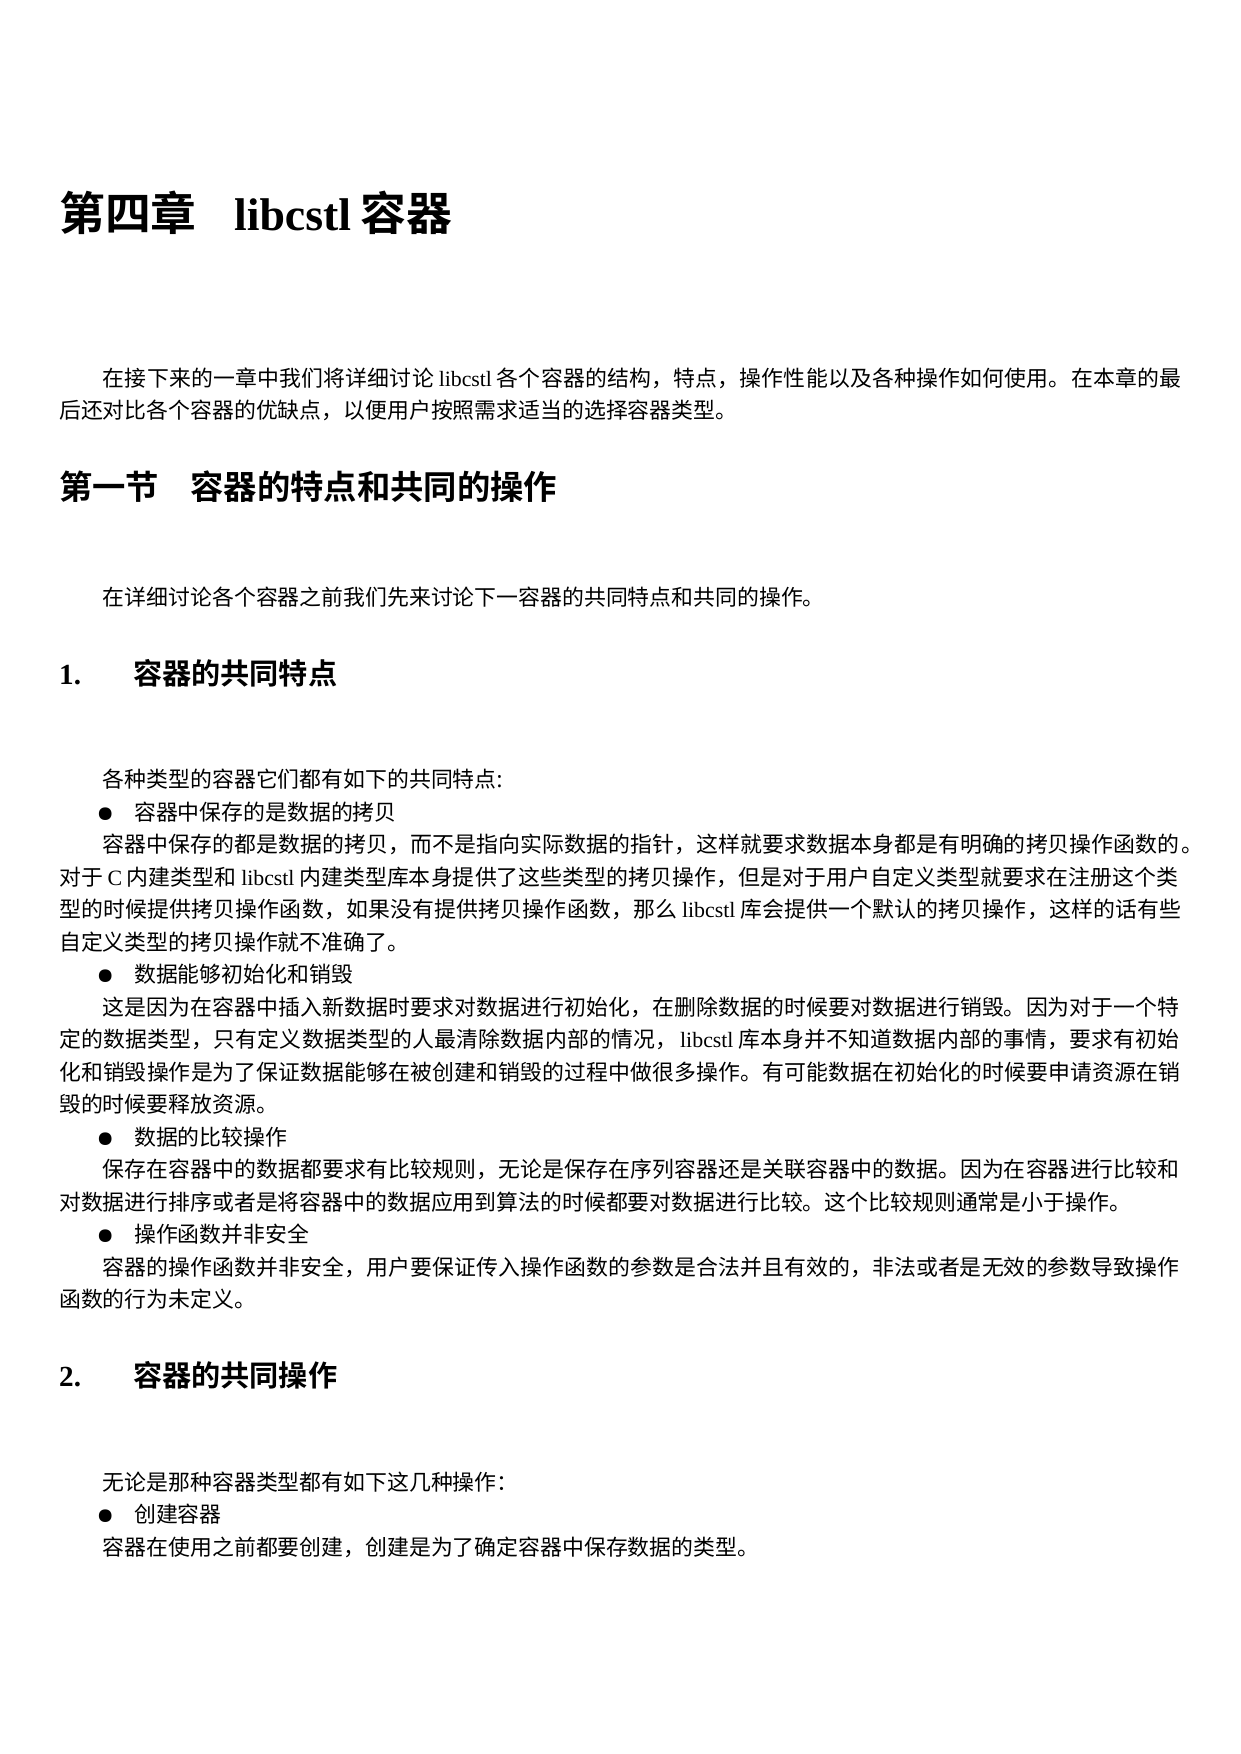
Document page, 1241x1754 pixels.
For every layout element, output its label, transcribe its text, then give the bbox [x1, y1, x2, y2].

subtitle libcstl容器 [59, 162, 1181, 259]
text 在接下来的一章中我们将详细讨论libcstl各个容器的结构，特点，操作性能以及各种操作如何使用。在本章的最后还对比各个容器的优缺点，以便用户按照需求适当的选择容器类型。 [59, 360, 1181, 425]
subtitle 容器的共同特点 [59, 639, 1181, 704]
text 无论是那种容器类型都有如下这几种操作： [59, 1464, 1181, 1497]
text 容器中保存的都是数据的拷贝，而不是指向实际数据的指针，这样就要求数据本身都是有明确的拷贝操作函数的。对于C内建类型和libcstl内建类型库本身提供了这些类型的拷贝操作，但是对于用户自定义类型就要求在注册这个类型的时候提供拷贝操作函数，如果没有提供拷贝操作函数，那么libcstl库会提供一个默认的拷贝操作，这样的话有些自定义类型的拷贝操作就不准确了。 [59, 827, 1181, 957]
subtitle 容器的共同操作 [59, 1341, 1181, 1406]
text 容器的操作函数并非安全，用户要保证传入操作函数的参数是合法并且有效的，非法或者是无效的参数导致操作函数的行为未定义。 [59, 1249, 1181, 1314]
text 各种类型的容器它们都有如下的共同特点: [59, 762, 1181, 794]
text 保存在容器中的数据都要求有比较规则，无论是保存在序列容器还是关联容器中的数据。因为在容器进行比较和对数据进行排序或者是将容器中的数据应用到算法的时候都要对数据进行比较。这个比较规则通常是小于操作。 [59, 1152, 1181, 1217]
list 数据能够初始化和销毁 [96, 957, 1181, 989]
list 操作函数并非安全 [96, 1217, 1181, 1249]
text 容器在使用之前都要创建，创建是为了确定容器中保存数据的类型。 [59, 1529, 1181, 1562]
list 创建容器 [96, 1497, 1181, 1529]
text 这是因为在容器中插入新数据时要求对数据进行初始化，在删除数据的时候要对数据进行销毁。因为对于一个特定的数据类型，只有定义数据类型的人最清除数据内部的情况，libcstl库本身并不知道数据内部的事情，要求有初始化和销毁操作是为了保证数据能够在被创建和销毁的过程中做很多操作。有可能数据在初始化的时候要申请资源在销毁的时候要释放资源。 [59, 989, 1181, 1119]
subtitle 容器的特点和共同的操作 [59, 452, 1181, 517]
list 数据的比较操作 [96, 1119, 1181, 1152]
text 在详细讨论各个容器之前我们先来讨论下一容器的共同特点和共同的操作。 [59, 579, 1181, 612]
list 容器中保存的是数据的拷贝 [96, 794, 1181, 827]
